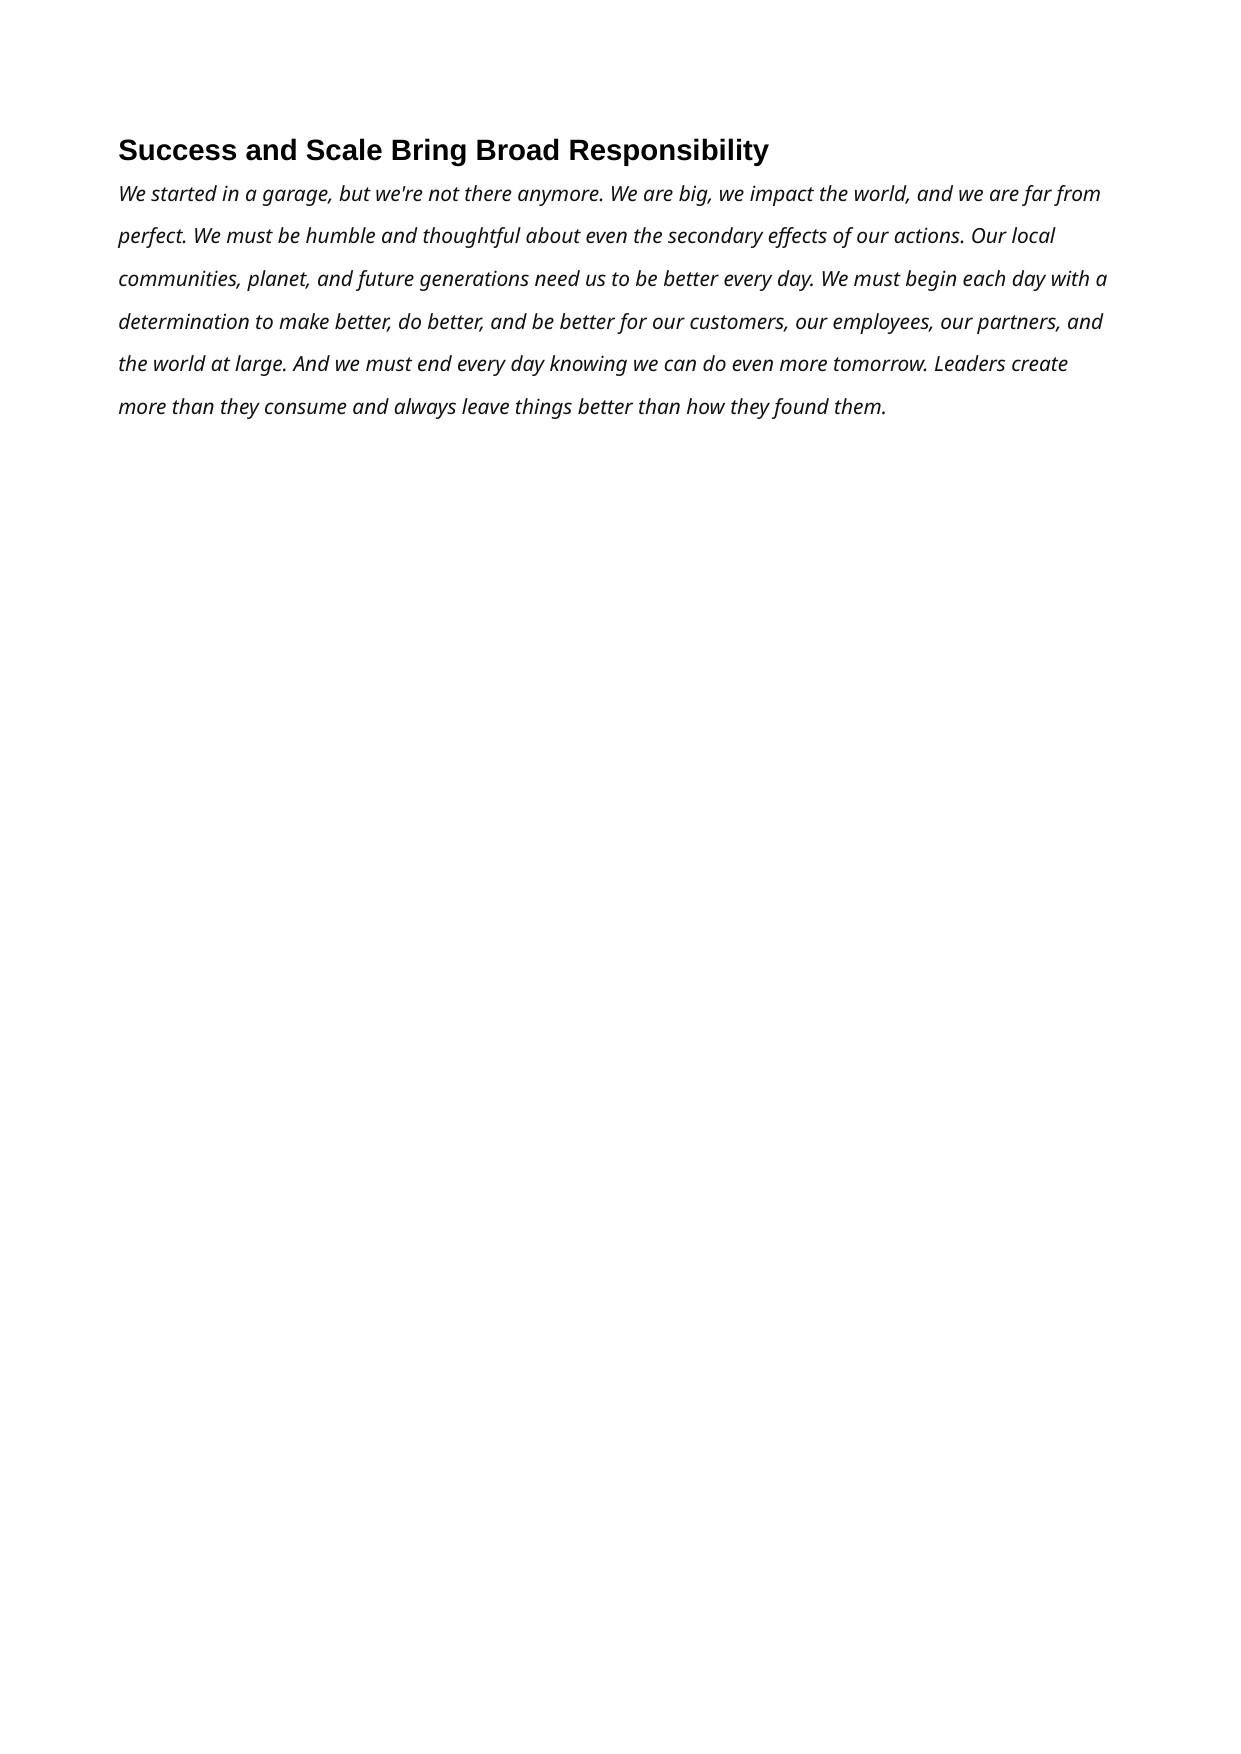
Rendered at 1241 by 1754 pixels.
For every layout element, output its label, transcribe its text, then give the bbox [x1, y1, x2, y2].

text We started in a garage, but we're not there anymore. We are big, we impact the world, and we are far from perfect. We must be humble and thoughtful about even the secondary effects of our actions. Our local communities, planet, and future generations need us to be better every day. We must begin each day with a determination to make better, do better, and be better for our customers, our employees, our partners, and the world at large. And we must end every day knowing we can do even more tomorrow. Leaders create more than they consume and always leave things better than how they found them. [118, 179, 1122, 420]
subtitle Success and Scale Bring Broad Responsibility [118, 133, 1122, 166]
